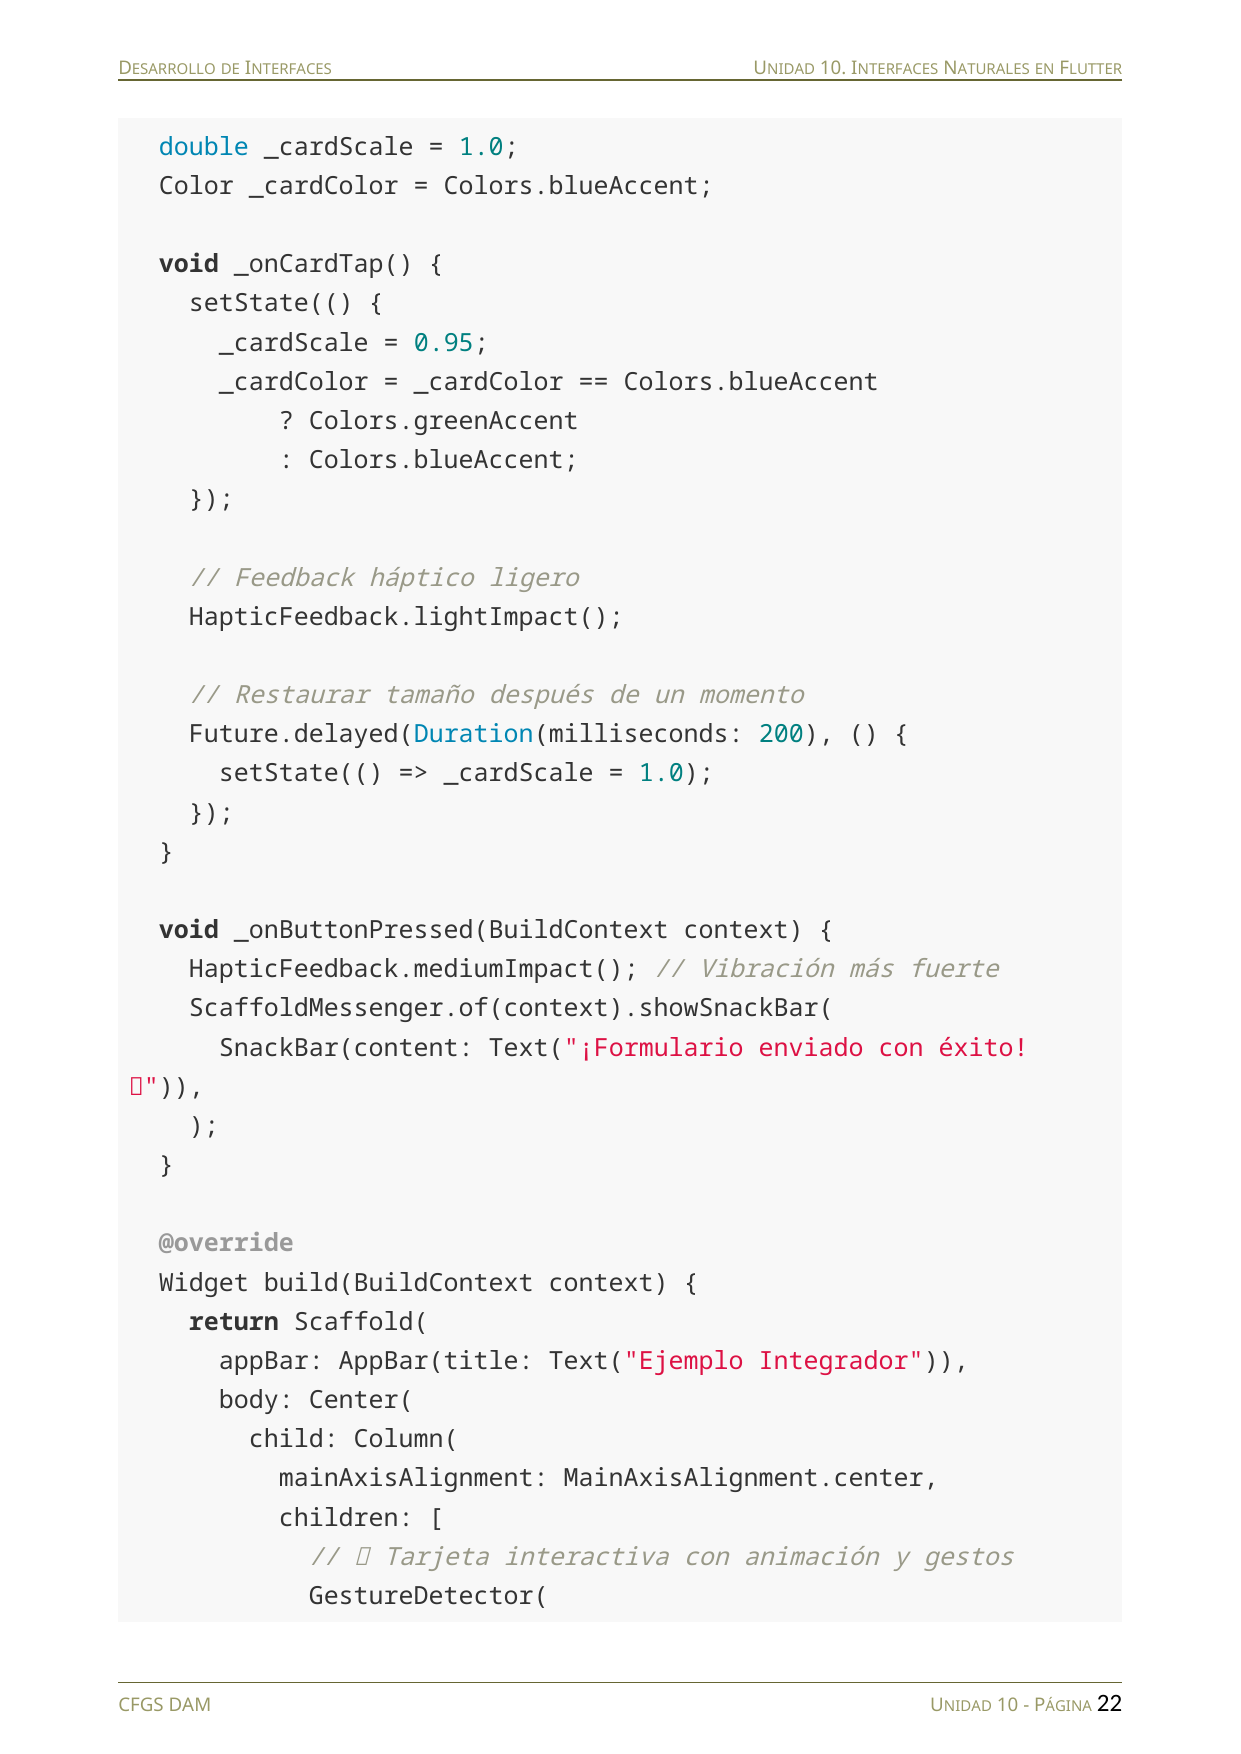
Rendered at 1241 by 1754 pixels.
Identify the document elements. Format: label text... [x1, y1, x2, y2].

table_header double _cardScale = 1.0; Color _cardColor = Colors.blueAccent; void _onCardTap() { setState(() { _cardScale = 0.95; _cardColor = _cardColor == Colors.blueAccent ? Colors.greenAccent : Colors.blueAccent; }); // Feedback háptico ligero HapticFeedback.lightImpact(); // Restaurar tamaño después de un momento Future.delayed(Duration(milliseconds: 200), () { setState(() => _cardScale = 1.0); }); } void _onButtonPressed(BuildContext context) { HapticFeedback.mediumImpact(); // Vibración más fuerte ScaffoldMessenger.of(context).showSnackBar( SnackBar(content: Text("¡Formulario enviado con éxito! ✅")), ); } @override Widget build(BuildContext context) { return Scaffold( appBar: AppBar(title: Text("Ejemplo Integrador")), body: Center( child: Column( mainAxisAlignment: MainAxisAlignment.center, children: [ // 🔹 Tarjeta interactiva con animación y gestos GestureDetector( [118, 118, 1122, 1622]
